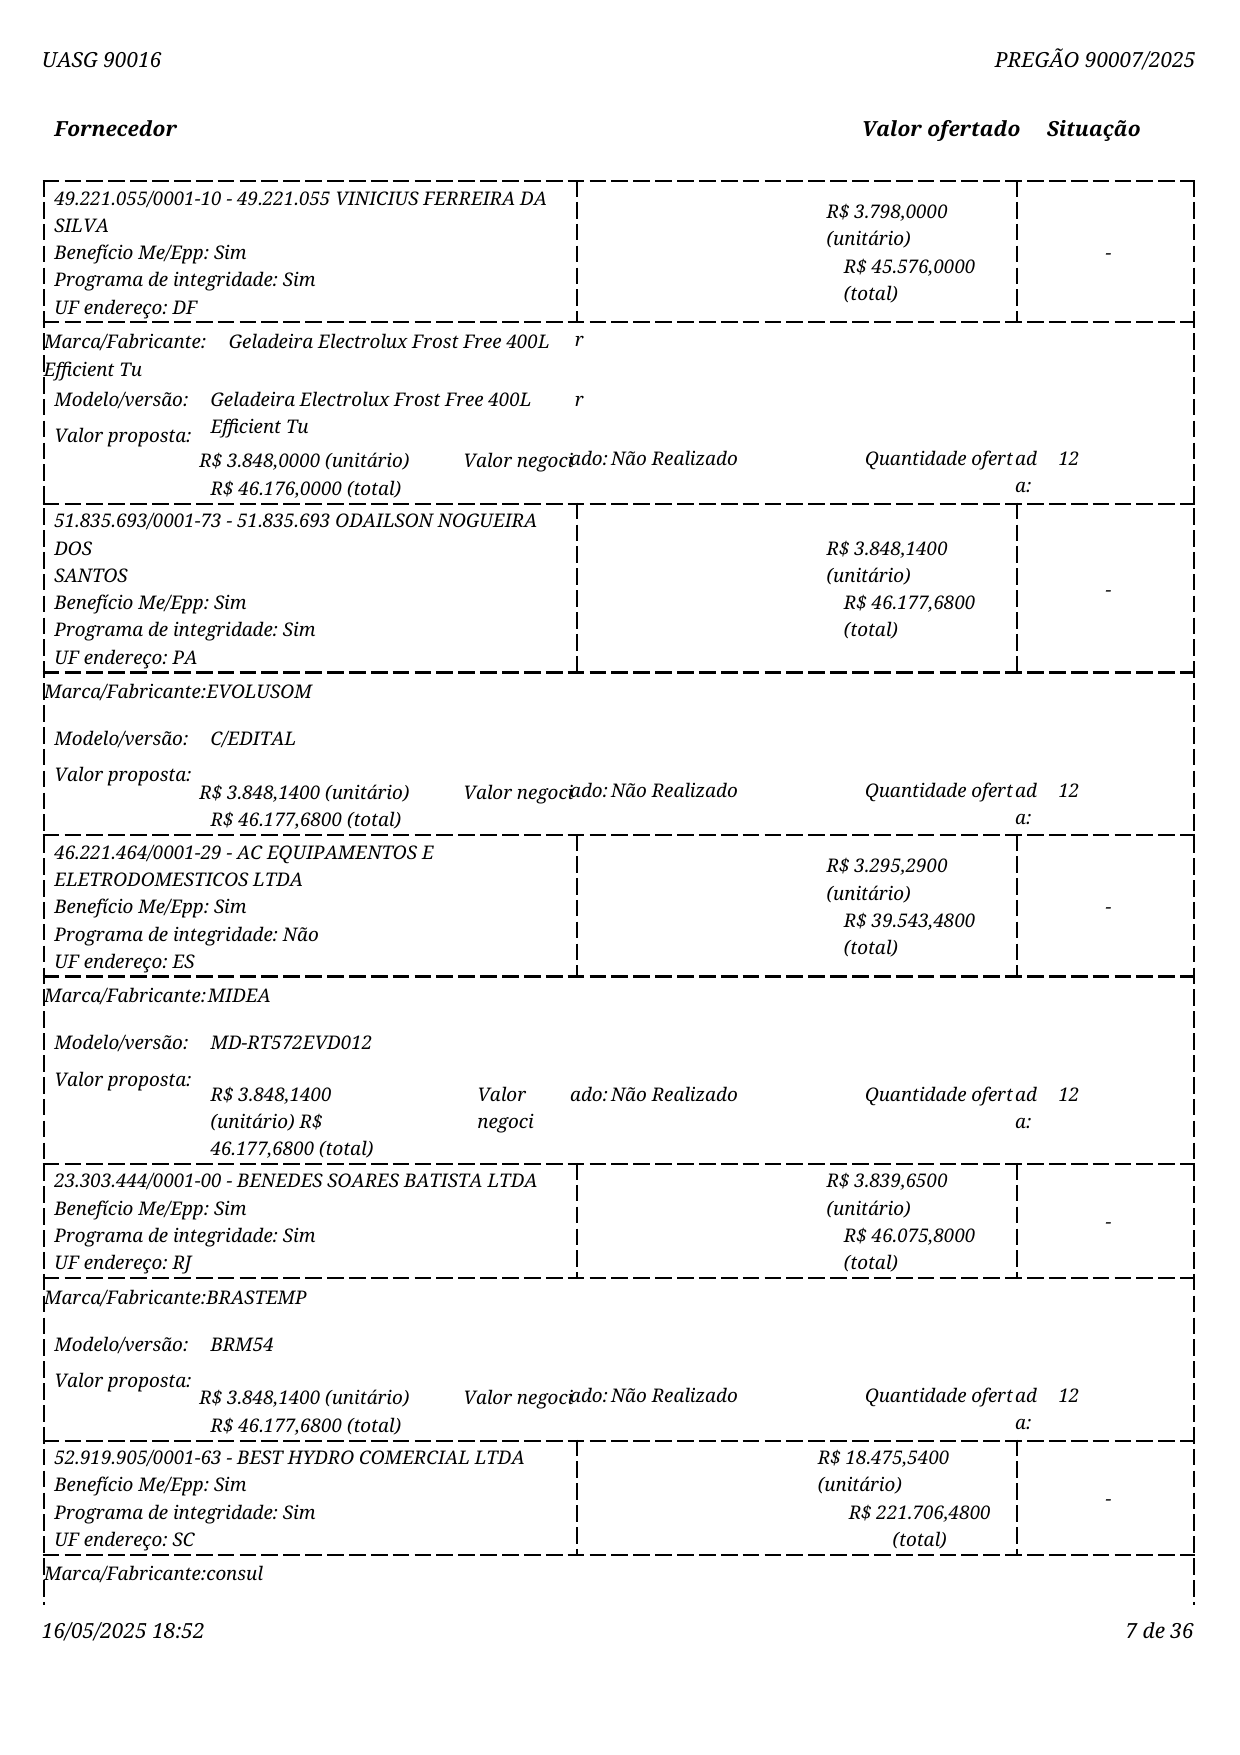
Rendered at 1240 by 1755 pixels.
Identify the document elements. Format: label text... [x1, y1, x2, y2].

table_cell Modelo/versão: Valor proposta: [44, 383, 199, 503]
table_cell BRM54 [199, 1328, 577, 1377]
table_cell [1101, 441, 1194, 503]
table_cell Geladeira Electrolux Frost Free 400L Efficient Tu [199, 383, 577, 441]
table_cell [577, 503, 818, 671]
table_cell C/EDITAL [199, 723, 577, 772]
table_cell [1017, 1440, 1101, 1554]
table_cell ada: [1017, 772, 1048, 834]
table_cell 12 [1048, 772, 1101, 834]
table_cell [818, 383, 1017, 441]
table_cell [577, 671, 818, 723]
table_cell [1101, 723, 1194, 772]
table_cell MD-RT572EVD012 [199, 1027, 477, 1076]
table_cell - [1101, 1163, 1194, 1277]
table_cell [577, 834, 818, 975]
table_cell [577, 1554, 818, 1605]
table_cell [1101, 1076, 1194, 1163]
table_cell [1017, 383, 1101, 441]
table_cell [1101, 772, 1194, 834]
table_cell R$ 3.848,1400 (unitário) Valor negoci R$ 46.177,6800 (total) [199, 1378, 577, 1439]
table_cell [1101, 383, 1194, 441]
table_cell 12 [1048, 1378, 1101, 1439]
table_cell [1017, 503, 1101, 671]
table_header 49.221.055/0001-10 - 49.221.055 VINICIUS FERREIRA DA SILVA Benefício Me/Epp: Sim Programa de integridade: Sim UF endereço: DF [44, 180, 577, 321]
table_cell [1101, 1027, 1194, 1076]
table_cell 12 [1048, 1076, 1101, 1163]
table_cell [577, 975, 818, 1027]
table_cell [477, 834, 577, 975]
table_cell Quantidade ofert [818, 1378, 1017, 1439]
table_cell [818, 321, 1017, 383]
table_cell [1101, 1378, 1194, 1439]
table_cell r [577, 383, 818, 441]
table_cell Marca/Fabricante: consul [44, 1554, 577, 1605]
table_cell [818, 975, 1017, 1027]
table_cell [1101, 321, 1194, 383]
table_cell 46.221.464/0001-29 - AC EQUIPAMENTOS E ELETRODOMESTICOS LTDA Benefício Me/Epp: Sim Programa de integridade: Não UF endereço: ES [44, 834, 477, 975]
table_cell - [1101, 1440, 1194, 1554]
table_cell [1101, 671, 1194, 723]
table_cell [1017, 1163, 1101, 1277]
table_header R$ 3.798,0000 (unitário) R$ 45.576,0000 (total) [818, 180, 1017, 321]
table_cell Quantidade ofert [818, 772, 1017, 834]
table_cell Modelo/versão: Valor proposta: [44, 1328, 199, 1439]
table_header [1017, 180, 1101, 321]
table_cell 52.919.905/0001-63 - BEST HYDRO COMERCIAL LTDA Benefício Me/Epp: Sim Programa de integridade: Sim UF endereço: SC [44, 1440, 577, 1554]
table_cell [818, 1277, 1017, 1328]
table_cell [1017, 1328, 1101, 1377]
table_cell Marca/Fabricante: MIDEA [44, 975, 477, 1027]
table_cell [818, 1027, 1017, 1076]
table_cell [1017, 321, 1101, 383]
table_cell ado: Não Realizado [577, 772, 818, 834]
table_cell R$ 18.475,5400 (unitário) R$ 221.706,4800 (total) [818, 1440, 1017, 1554]
table_cell [577, 723, 818, 772]
table_cell ada: [1017, 1076, 1048, 1163]
table_cell Marca/Fabricante: Geladeira Electrolux Frost Free 400L Efficient Tu [44, 321, 577, 383]
table_cell [1101, 1277, 1194, 1328]
table_cell R$ 3.848,1400 (unitário) Valor negoci R$ 46.177,6800 (total) [199, 772, 577, 834]
table_cell ada: [1017, 441, 1048, 503]
table_cell Marca/Fabricante: EVOLUSOM [44, 671, 577, 723]
table_cell ado: Não Realizado [577, 1378, 818, 1439]
table_cell R$ 3.295,2900 (unitário) R$ 39.543,4800 (total) [818, 834, 1017, 975]
table_cell - [1101, 834, 1194, 975]
table_header - [1101, 180, 1194, 321]
table_cell [1017, 975, 1101, 1027]
table_cell R$ 3.848,0000 (unitário) Valor negoci R$ 46.176,0000 (total) [199, 441, 577, 503]
table_cell [1017, 1027, 1101, 1076]
table_cell [1101, 975, 1194, 1027]
table_cell 23.303.444/0001-00 - BENEDES SOARES BATISTA LTDA Benefício Me/Epp: Sim Programa de integridade: Sim UF endereço: RJ [44, 1163, 577, 1277]
table_cell ada: [1017, 1378, 1048, 1439]
table_cell Valor negoci [477, 1076, 577, 1163]
table_cell R$ 3.848,1400 (unitário) R$ 46.177,6800 (total) [818, 503, 1017, 671]
table_cell [818, 1328, 1017, 1377]
table_cell [818, 1554, 1017, 1605]
table_cell Modelo/versão: Valor proposta: [44, 723, 199, 834]
table_cell [1101, 1554, 1194, 1605]
table_cell [577, 1440, 818, 1554]
table_cell 12 [1048, 441, 1101, 503]
table_cell [818, 723, 1017, 772]
table_cell [577, 1277, 818, 1328]
table_cell [477, 975, 577, 1027]
table_cell [577, 1163, 818, 1277]
table_cell Quantidade ofert [818, 1076, 1017, 1163]
table_cell Quantidade ofert [818, 441, 1017, 503]
table_cell 51.835.693/0001-73 - 51.835.693 ODAILSON NOGUEIRA DOS SANTOS Benefício Me/Epp: Sim Programa de integridade: Sim UF endereço: PA [44, 503, 577, 671]
table_cell [1017, 834, 1101, 975]
table_cell R$ 3.848,1400 (unitário) R$ 46.177,6800 (total) [199, 1076, 477, 1163]
table_cell [1017, 1277, 1101, 1328]
table_cell Marca/Fabricante: BRASTEMP [44, 1277, 577, 1328]
table_cell Modelo/versão: Valor proposta: [44, 1027, 199, 1163]
table_cell [1017, 1554, 1101, 1605]
table_cell [477, 1027, 577, 1076]
table_cell r [577, 321, 818, 383]
table_header [577, 180, 818, 321]
table_cell [1101, 1328, 1194, 1377]
table_cell - [1101, 503, 1194, 671]
table_cell [577, 1328, 818, 1377]
table_cell R$ 3.839,6500 (unitário) R$ 46.075,8000 (total) [818, 1163, 1017, 1277]
table_cell ado: Não Realizado [577, 441, 818, 503]
table_cell ado: Não Realizado [577, 1076, 818, 1163]
table_cell [1017, 671, 1101, 723]
table_cell [1017, 723, 1101, 772]
table_cell [577, 1027, 818, 1076]
table_cell [818, 671, 1017, 723]
